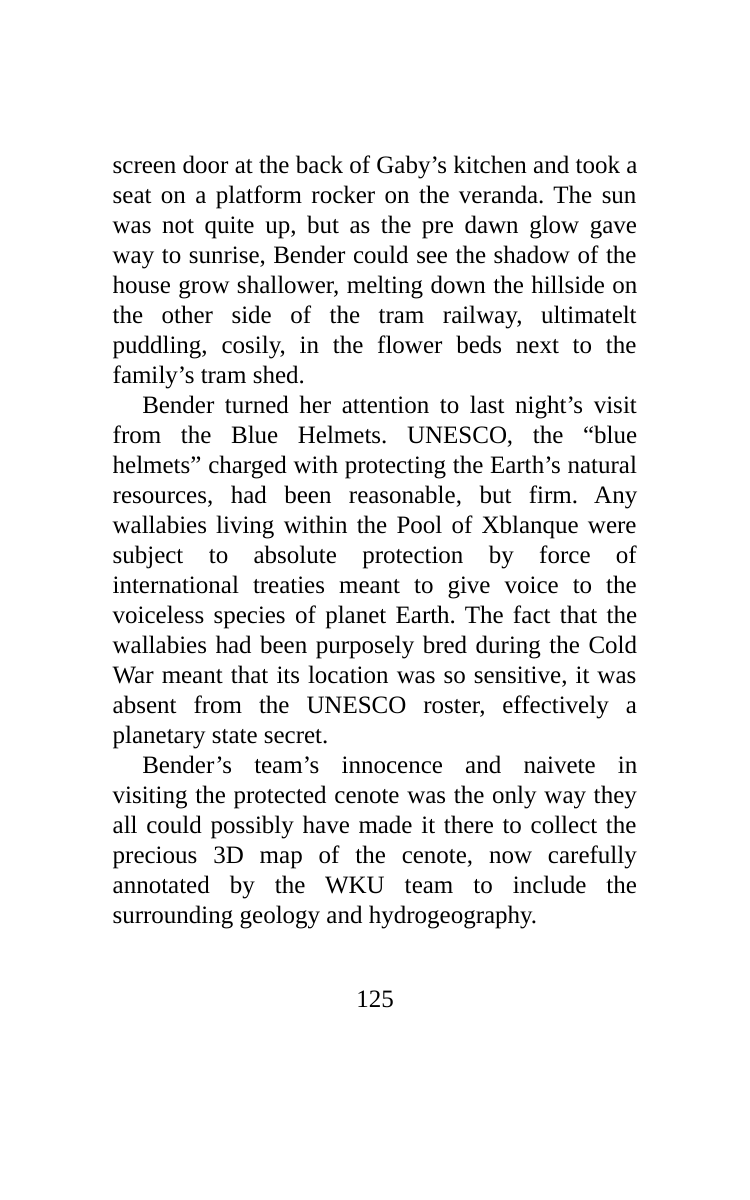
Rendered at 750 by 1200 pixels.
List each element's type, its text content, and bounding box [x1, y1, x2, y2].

text Bender’s team’s innocence and naivete in visiting the protected cenote was the only way they all could possibly have made it there to collect the precious 3D map of the cenote, now carefully annotated by the WKU team to include the surrounding geology and hydrogeography. [112, 750, 637, 930]
text screen door at the back of Gaby’s kitchen and took a seat on a platform rocker on the veranda. The sun was not quite up, but as the pre dawn glow gave way to sunrise, Bender could see the shadow of the house grow shallower, melting down the hillside on the other side of the tram railway, ultimatelt puddling, cosily, in the flower beds next to the family’s tram shed. [112, 150, 637, 390]
text Bender turned her attention to last night’s visit from the Blue Helmets. UNESCO, the “blue helmets” charged with protecting the Earth’s natural resources, had been reasonable, but firm. Any wallabies living within the Pool of Xblanque were subject to absolute protection by force of international treaties meant to give voice to the voiceless species of planet Earth. The fact that the wallabies had been purposely bred during the Cold War meant that its location was so sensitive, it was absent from the UNESCO roster, effectively a planetary state secret. [112, 390, 637, 750]
